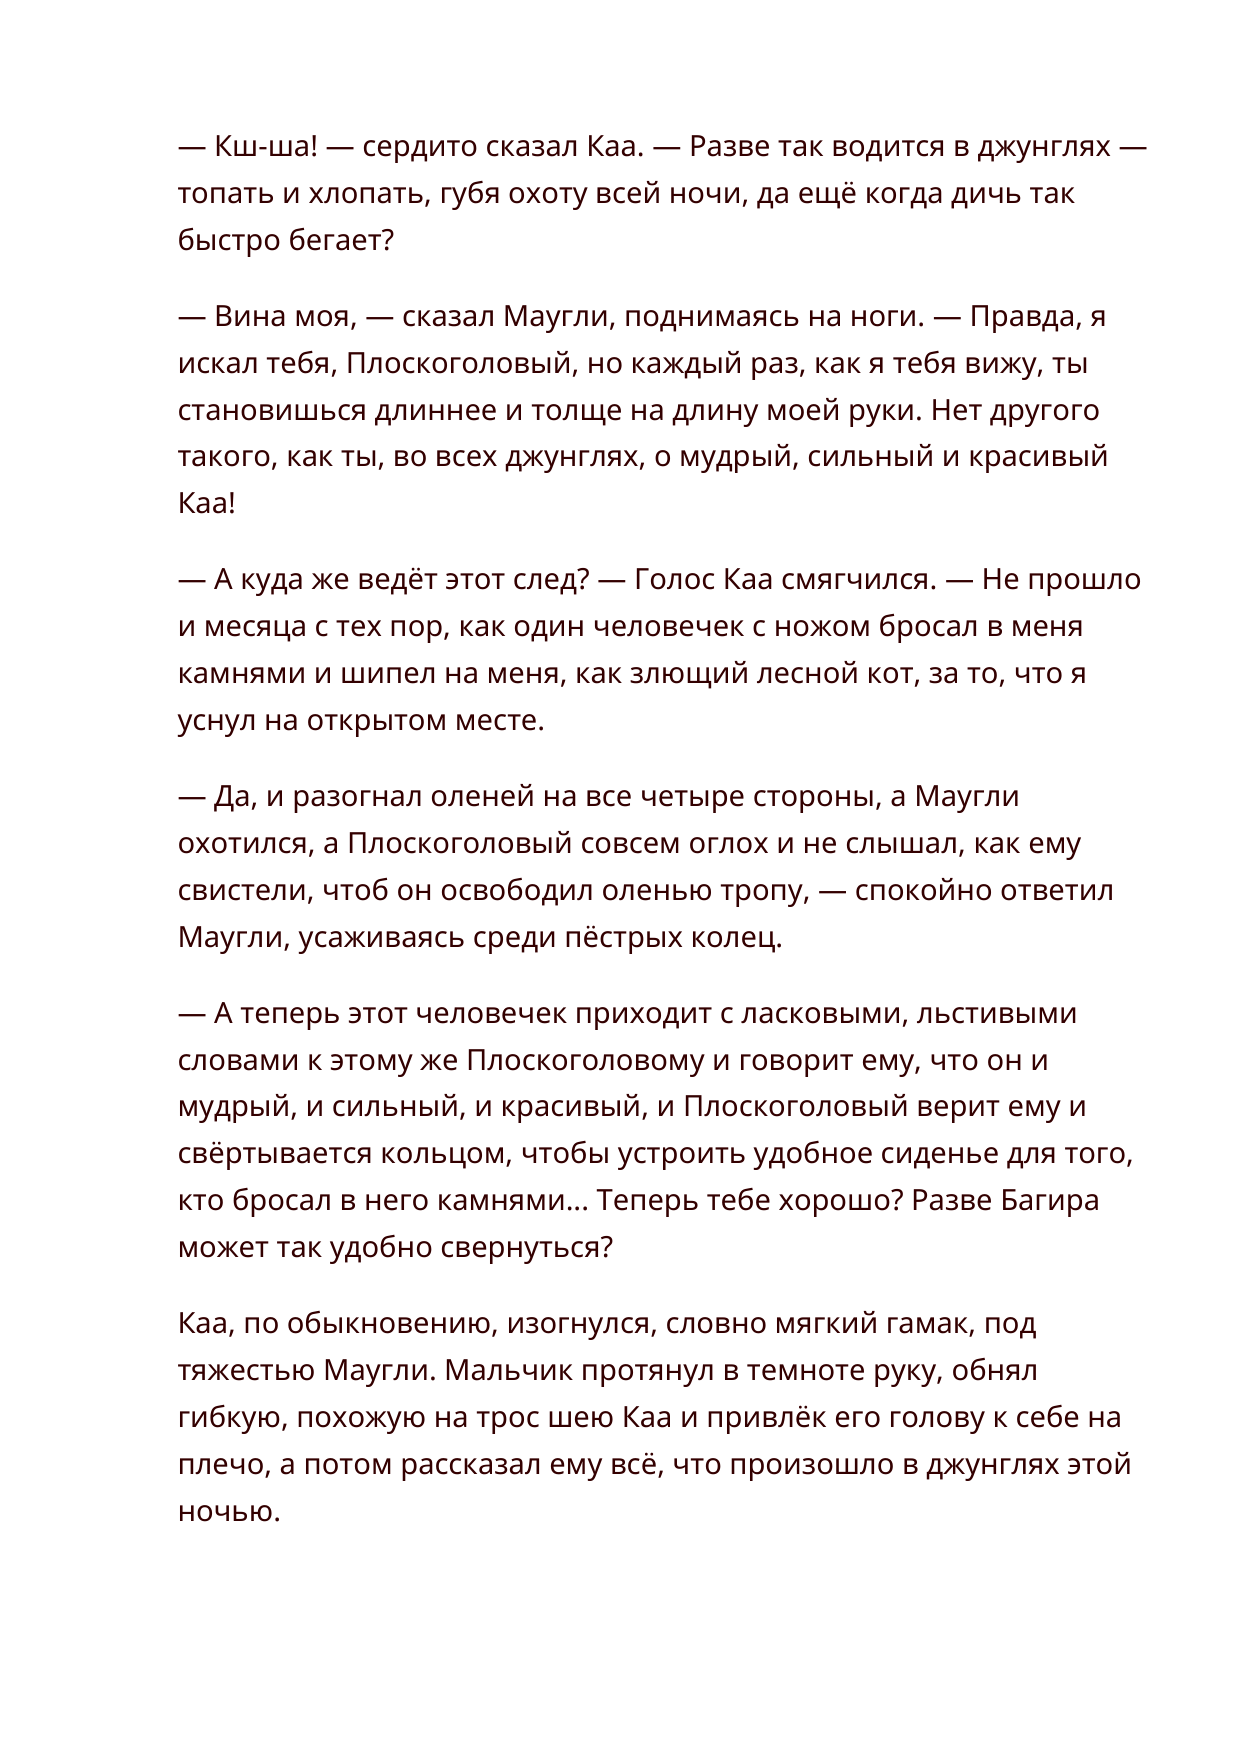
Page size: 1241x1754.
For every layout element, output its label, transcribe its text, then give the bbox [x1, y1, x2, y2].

text — Вина моя, — сказал Маугли, поднимаясь на ноги. — Правда, я искал тебя, Плоскоголовый, но каждый раз, как я тебя вижу, ты становишься длиннее и толще на длину моей руки. Нет другого такого, как ты, во всех джунглях, о мудрый, сильный и красивый Каа! [177, 288, 1152, 522]
text — А теперь этот человечек приходит с ласковыми, льстивыми словами к этому же Плоскоголовому и говорит ему, что он и мудрый, и сильный, и красивый, и Плоскоголовый верит ему и свёртывается кольцом, чтобы устроить удобное сиденье для того, кто бросал в него камнями... Теперь тебе хорошо? Разве Багира может так удобно свернуться? [177, 985, 1152, 1266]
text — А куда же ведёт этот след? — Голос Каа смягчился. — Не прошло и месяца с тех пор, как один человечек с ножом бросал в меня камнями и шипел на меня, как злющий лесной кот, за то, что я уснул на открытом месте. [177, 551, 1152, 739]
text — Кш-ша! — сердито сказал Каа. — Разве так водится в джунглях — топать и хлопать, губя охоту всей ночи, да ещё когда дичь так быстро бегает? [177, 118, 1152, 259]
text Каа, по обыкновению, изогнулся, словно мягкий гамак, под тяжестью Маугли. Мальчик протянул в темноте руку, обнял гибкую, похожую на трос шею Каа и привлёк его голову к себе на плечо, а потом рассказал ему всё, что произошло в джунглях этой ночью. [177, 1295, 1152, 1529]
text — Да, и разогнал оленей на все четыре стороны, а Маугли охотился, а Плоскоголовый совсем оглох и не слышал, как ему свистели, чтоб он освободил оленью тропу, — спокойно ответил Маугли, усаживаясь среди пёстрых колец. [177, 768, 1152, 956]
